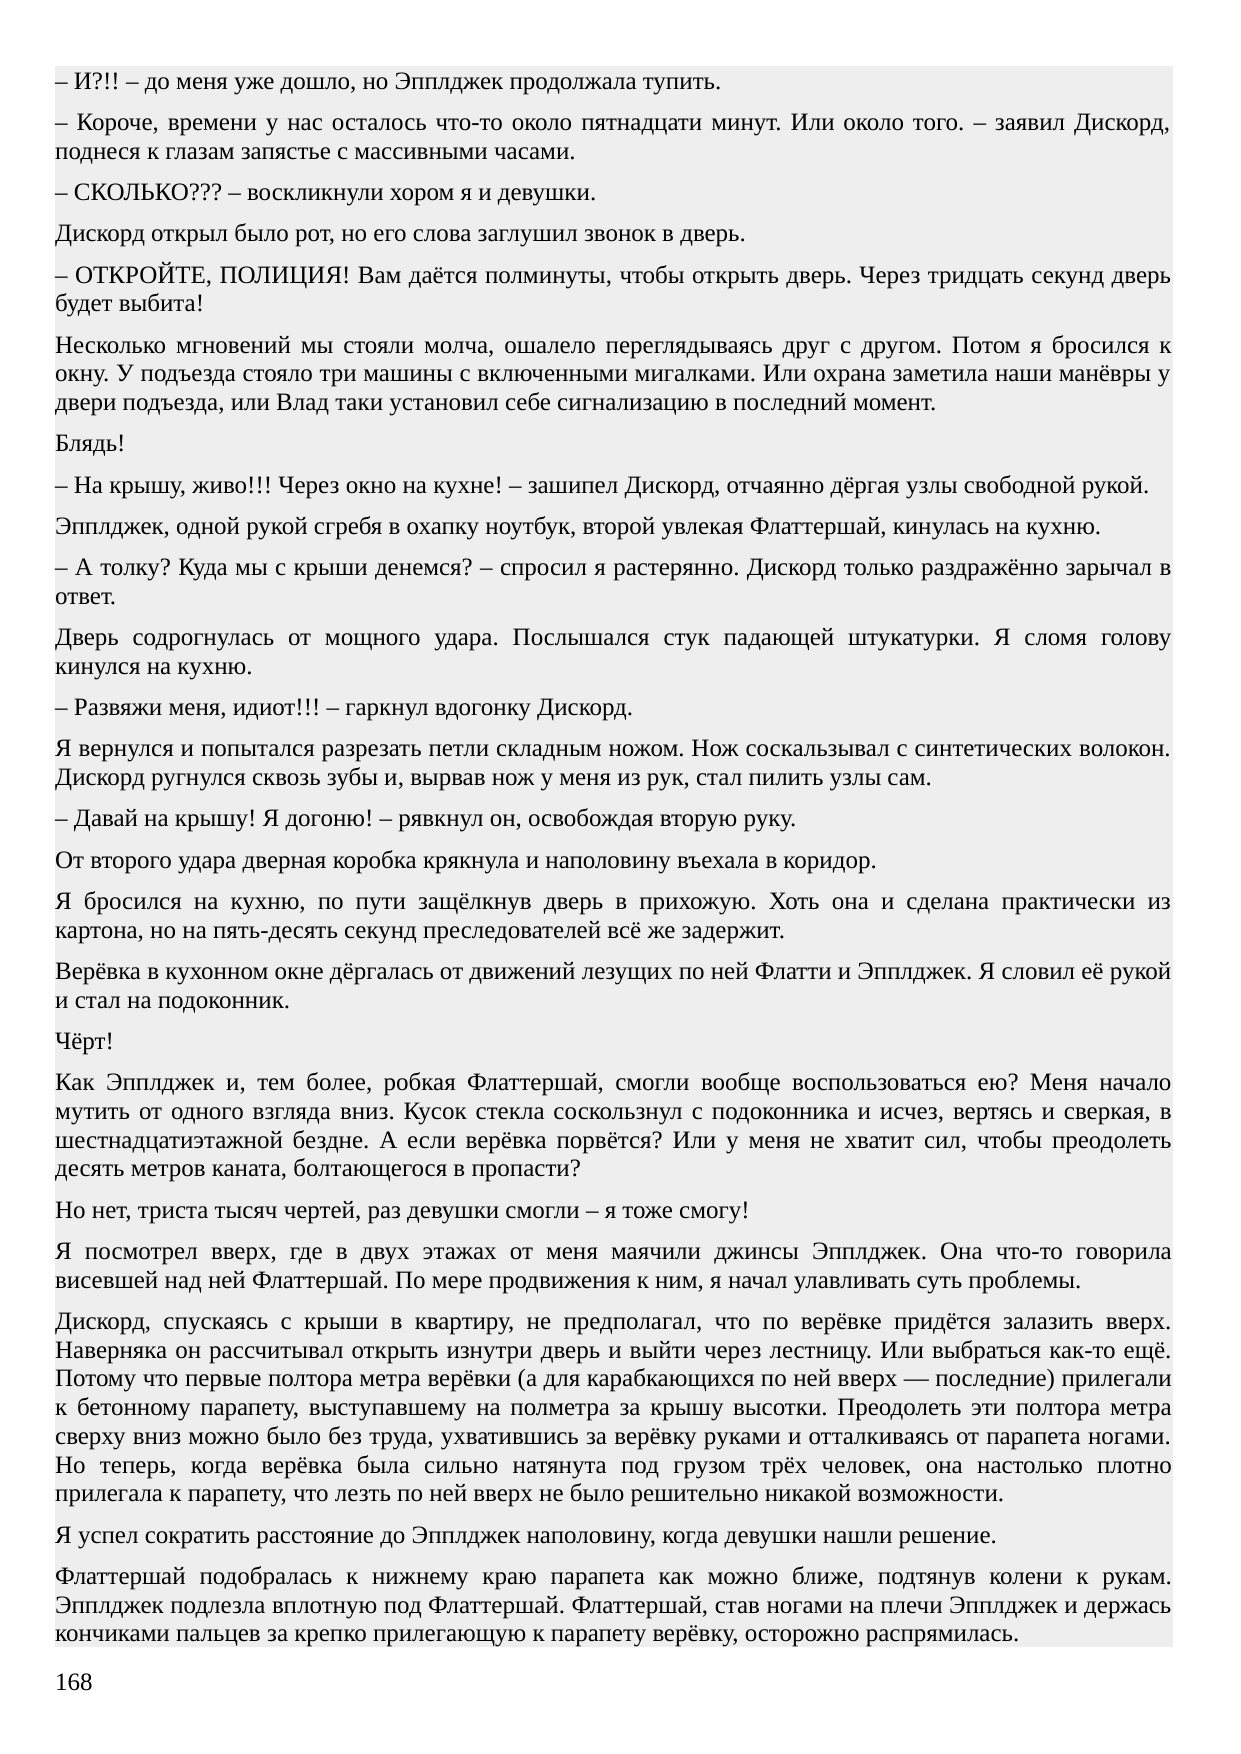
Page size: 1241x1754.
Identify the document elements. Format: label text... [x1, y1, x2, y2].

text Как Эпплджек и, тем более, робкая Флаттершай, смогли вообще воспользоваться ею? Меня начало мутить от одного взгляда вниз. Кусок стекла соскользнул с подоконника и исчез, вертясь и сверкая, в шестнадцатиэтажной бездне. А если верёвка порвётся? Или у меня не хватит сил, чтобы преодолеть десять метров каната, болтающегося в пропасти? [55, 1067, 1173, 1182]
text Я бросился на кухню, по пути защёлкнув дверь в прихожую. Хоть она и сделана практически из картона, но на пять-десять секунд преследователей всё же задержит. [55, 886, 1173, 943]
text – Давай на крышу! Я догоню! – рявкнул он, освобождая вторую руку. [55, 803, 1173, 832]
text Эпплджек, одной рукой сгребя в охапку ноутбук, второй увлекая Флаттершай, кинулась на кухню. [55, 511, 1173, 540]
text Верёвка в кухонном окне дёргалась от движений лезущих по ней Флатти и Эпплджек. Я словил её рукой и стал на подоконник. [55, 956, 1173, 1013]
text Дискорд, спускаясь с крыши в квартиру, не предполагал, что по верёвке придётся залазить вверх. Наверняка он рассчитывал открыть изнутри дверь и выйти через лестницу. Или выбраться как-то ещё. Потому что первые полтора метра верёвки (а для карабкающихся по ней вверх — последние) прилегали к бетонному парапету, выступавшему на полметра за крышу высотки. Преодолеть эти полтора метра сверху вниз можно было без труда, ухватившись за верёвку руками и отталкиваясь от парапета ногами. Но теперь, когда верёвка была сильно натянута под грузом трёх человек, она настолько плотно прилегала к парапету, что лезть по ней вверх не было решительно никакой возможности. [55, 1306, 1173, 1507]
text От второго удара дверная коробка крякнула и наполовину въехала в коридор. [55, 845, 1173, 873]
text Дискорд открыл было рот, но его слова заглушил звонок в дверь. [55, 218, 1173, 247]
text – ОТКРОЙТЕ, ПОЛИЦИЯ! Вам даётся полминуты, чтобы открыть дверь. Через тридцать секунд дверь будет выбита! [55, 260, 1173, 317]
text – А толку? Куда мы с крыши денемся? – спросил я растерянно. Дискорд только раздражённо зарычал в ответ. [55, 552, 1173, 610]
text Я успел сократить расстояние до Эпплджек наполовину, когда девушки нашли решение. [55, 1520, 1173, 1548]
text – Короче, времени у нас осталось что-то около пятнадцати минут. Или около того. – заявил Дискорд, поднеся к глазам запястье с массивными часами. [55, 107, 1173, 165]
text – Развяжи меня, идиот!!! – гаркнул вдогонку Дискорд. [55, 692, 1173, 721]
text Несколько мгновений мы стояли молча, ошалело переглядываясь друг с другом. Потом я бросился к окну. У подъезда стояло три машины с включенными мигалками. Или охрана заметила наши манёвры у двери подъезда, или Влад таки установил себе сигнализацию в последний момент. [55, 330, 1173, 416]
text Я посмотрел вверх, где в двух этажах от меня маячили джинсы Эпплджек. Она что-то говорила висевшей над ней Флаттершай. По мере продвижения к ним, я начал улавливать суть проблемы. [55, 1236, 1173, 1293]
text – И?!! – до меня уже дошло, но Эпплджек продолжала тупить. [55, 66, 1173, 95]
text Блядь! [55, 428, 1173, 457]
text – На крышу, живо!!! Через окно на кухне! – зашипел Дискорд, отчаянно дёргая узлы свободной рукой. [55, 470, 1173, 498]
text – СКОЛЬКО??? – воскликнули хором я и девушки. [55, 177, 1173, 206]
text Флаттершай подобралась к нижнему краю парапета как можно ближе, подтянув колени к рукам. Эпплджек подлезла вплотную под Флаттершай. Флаттершай, став ногами на плечи Эпплджек и держась кончиками пальцев за крепко прилегающую к парапету верёвку, осторожно распрямилась. [55, 1561, 1173, 1647]
text Но нет, триста тысяч чертей, раз девушки смогли – я тоже смогу! [55, 1195, 1173, 1223]
text Чёрт! [55, 1026, 1173, 1055]
text Я вернулся и попытался разрезать петли складным ножом. Нож соскальзывал с синтетических волокон. Дискорд ругнулся сквозь зубы и, вырвав нож у меня из рук, стал пилить узлы сам. [55, 733, 1173, 791]
text Дверь содрогнулась от мощного удара. Послышался стук падающей штукатурки. Я сломя голову кинулся на кухню. [55, 622, 1173, 680]
